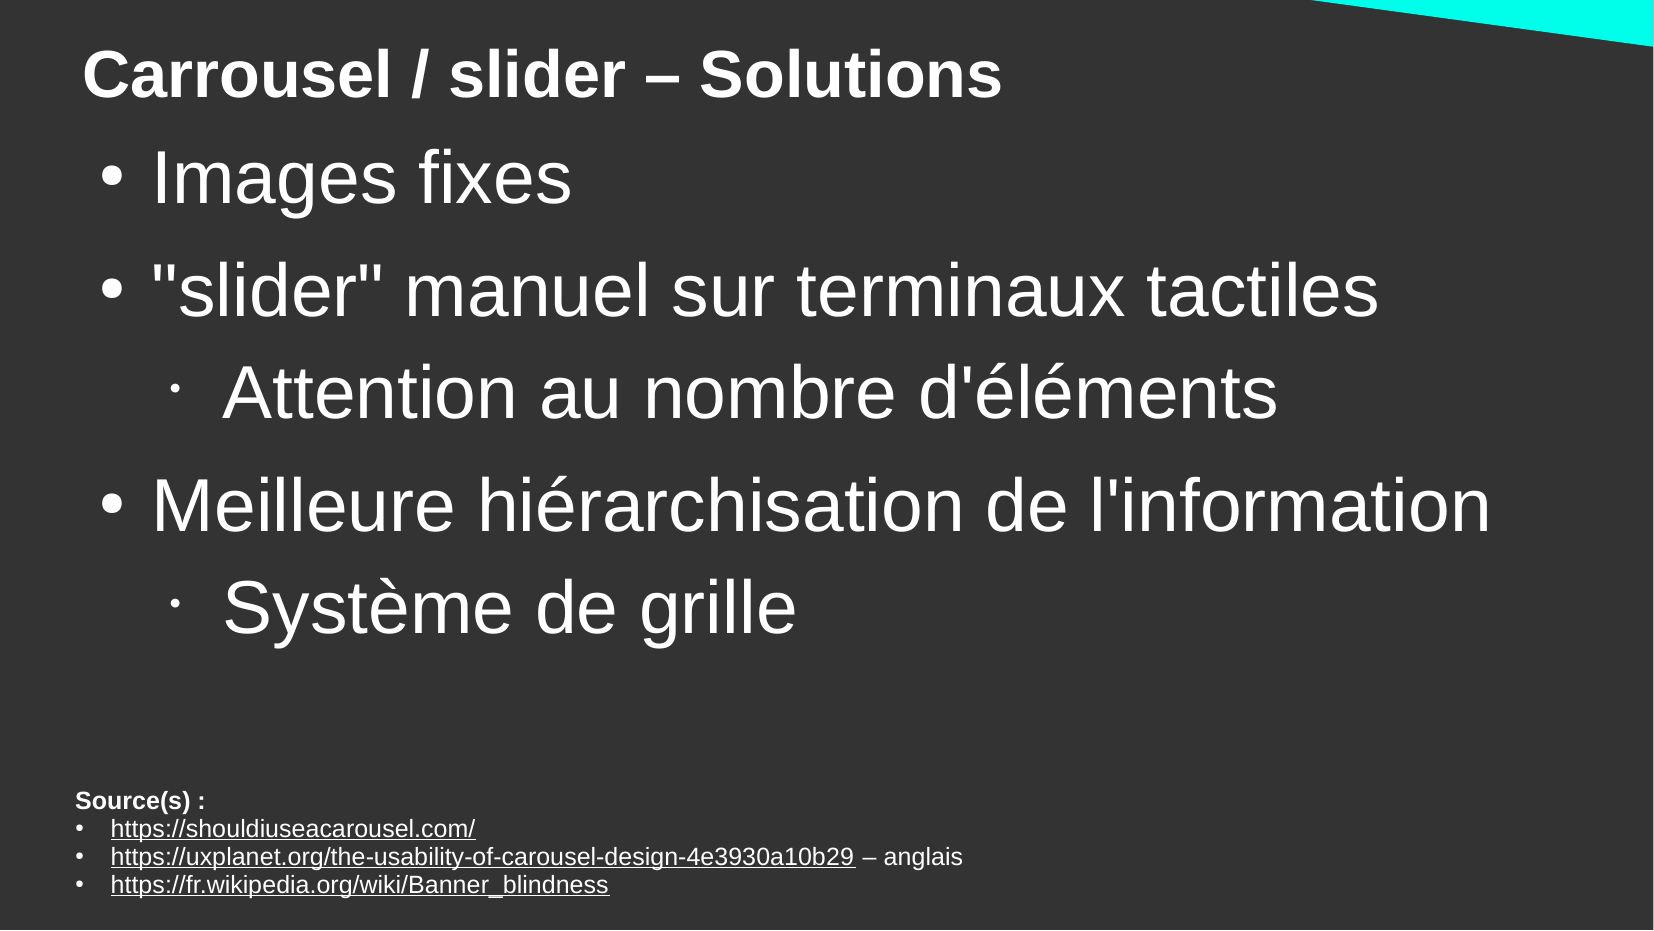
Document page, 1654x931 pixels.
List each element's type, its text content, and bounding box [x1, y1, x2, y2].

text_box Source(s) : https://shouldiuseacarousel.com/ https://uxplanet.org/the-usability-of-carousel-design-4e3930a10b29 – anglais https://fr.wikipedia.org/wiki/Banner_blindness [60, 779, 1546, 931]
text_box [1310, 0, 1654, 47]
title Carrousel / slider – Solutions [82, 37, 1571, 114]
list Images fixes "slider" manuel sur terminaux tactiles Attention au nombre d'éléments Meilleure hiérarchisation de l'information Système de grille [80, 135, 1620, 709]
